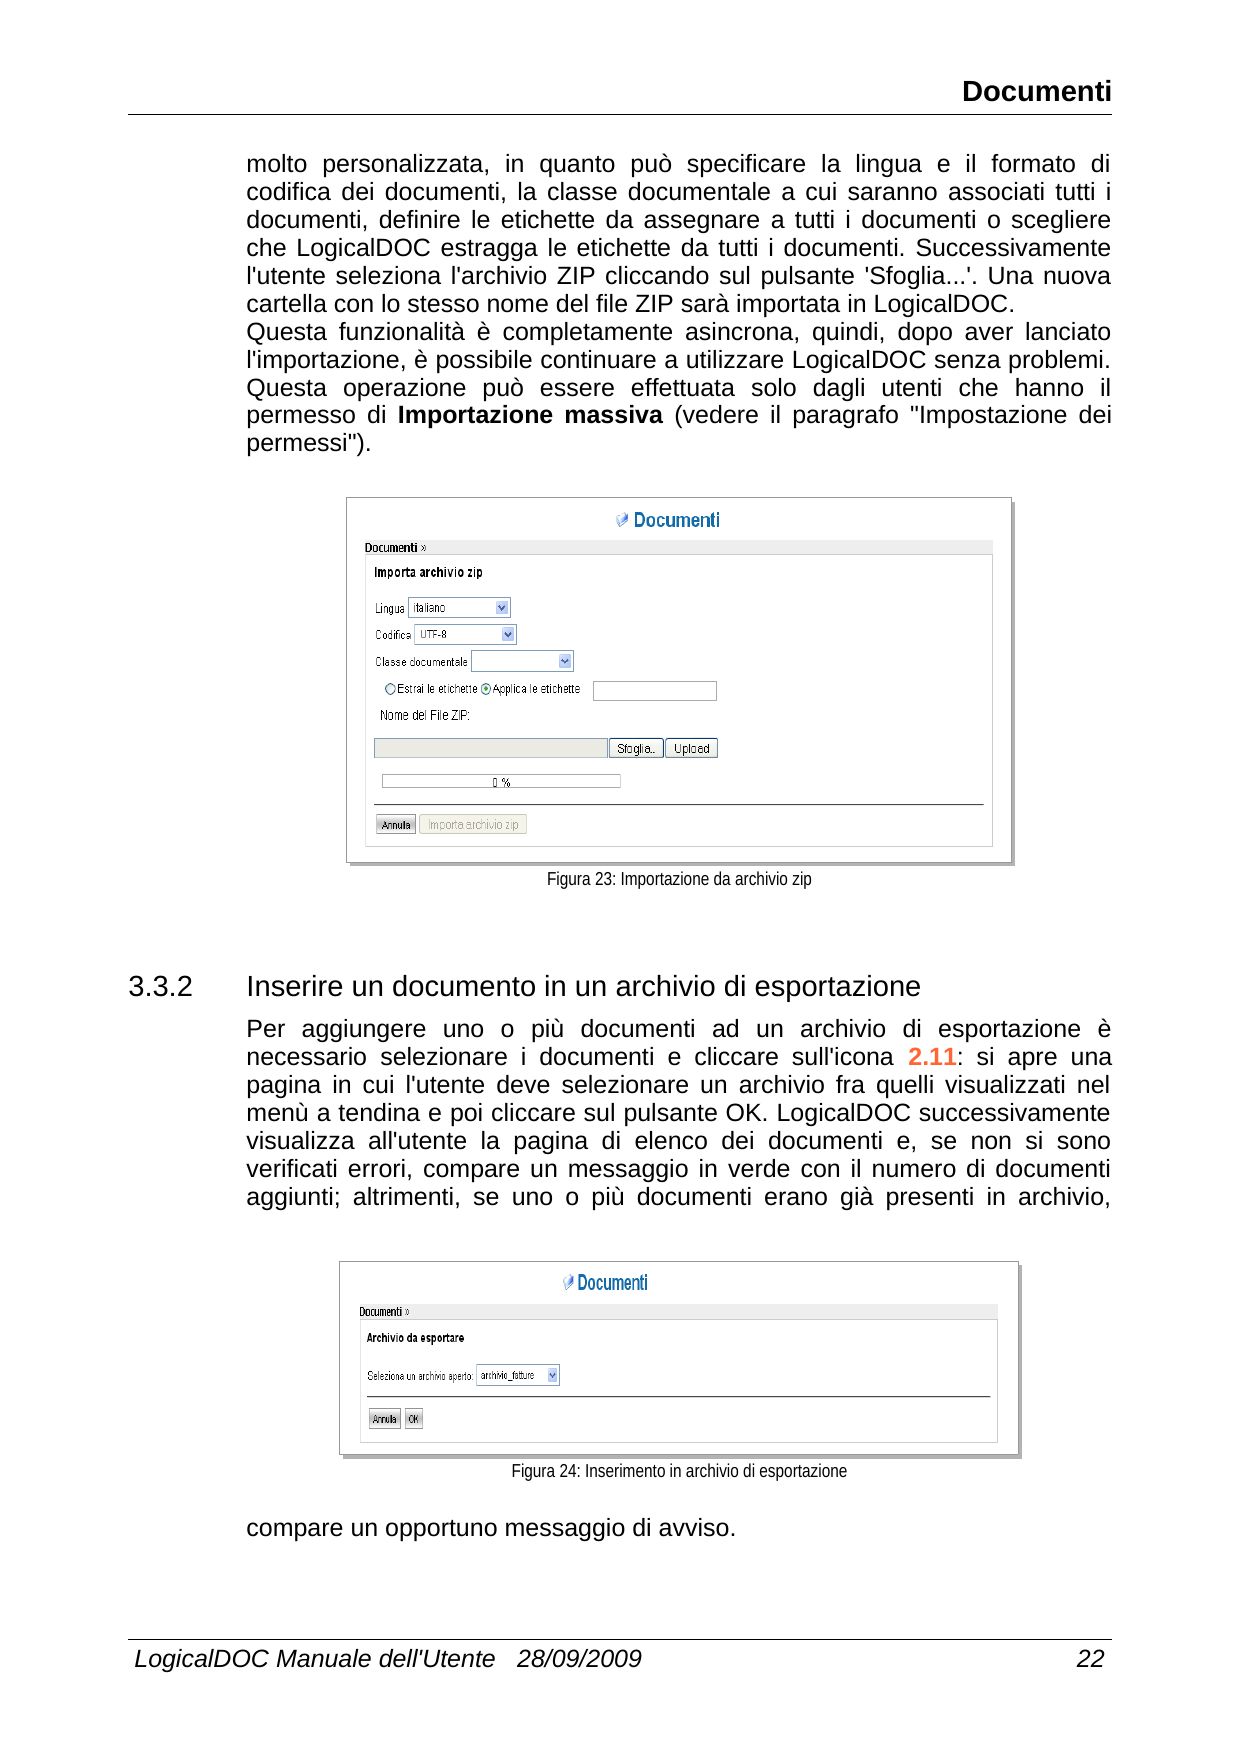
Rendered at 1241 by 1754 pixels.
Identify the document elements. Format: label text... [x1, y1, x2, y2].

text Figura 23: Importazione da archivio zip [346, 863, 1013, 889]
text Figura 24: Inserimento in archivio di esportazione [338, 1454, 1020, 1482]
text Per aggiungere uno o più documenti ad un archivio di esportazione è necessario selezionare i documenti e cliccare sull'icona 2.11: si apre una pagina in cui l'utente deve selezionare un archivio fra quelli visualizzati nel menù a tendina e poi cliccare sul pulsante OK. LogicalDOC successivamente visualizza all'utente la pagina di elenco dei documenti e, se non si sono verificati errori, compare un messaggio in verde con il numero di documenti aggiunti; altrimenti, se uno o più documenti erano già presenti in archivio, compare un opportuno messaggio di avviso. [246, 1015, 1112, 1542]
subtitle Inserire un documento in un archivio di esportazione [128, 970, 1112, 1003]
text Questa funzionalità è completamente asincrona, quindi, dopo aver lanciato l'importazione, è possibile continuare a utilizzare LogicalDOC senza problemi. Questa operazione può essere effettuata solo dagli utenti che hanno il permesso di Importazione massiva (vedere il paragrafo "Impostazione dei permessi"). [246, 317, 1112, 457]
text molto personalizzata, in quanto può specificare la lingua e il formato di codifica dei documenti, la classe documentale a cui saranno associati tutti i documenti, definire le etichette da assegnare a tutti i documenti o scegliere che LogicalDOC estragga le etichette da tutti i documenti. Successivamente l'utente seleziona l'archivio ZIP cliccando sul pulsante 'Sfoglia...'. Una nuova cartella con lo stesso nome del file ZIP sarà importata in LogicalDOC. [246, 150, 1112, 317]
